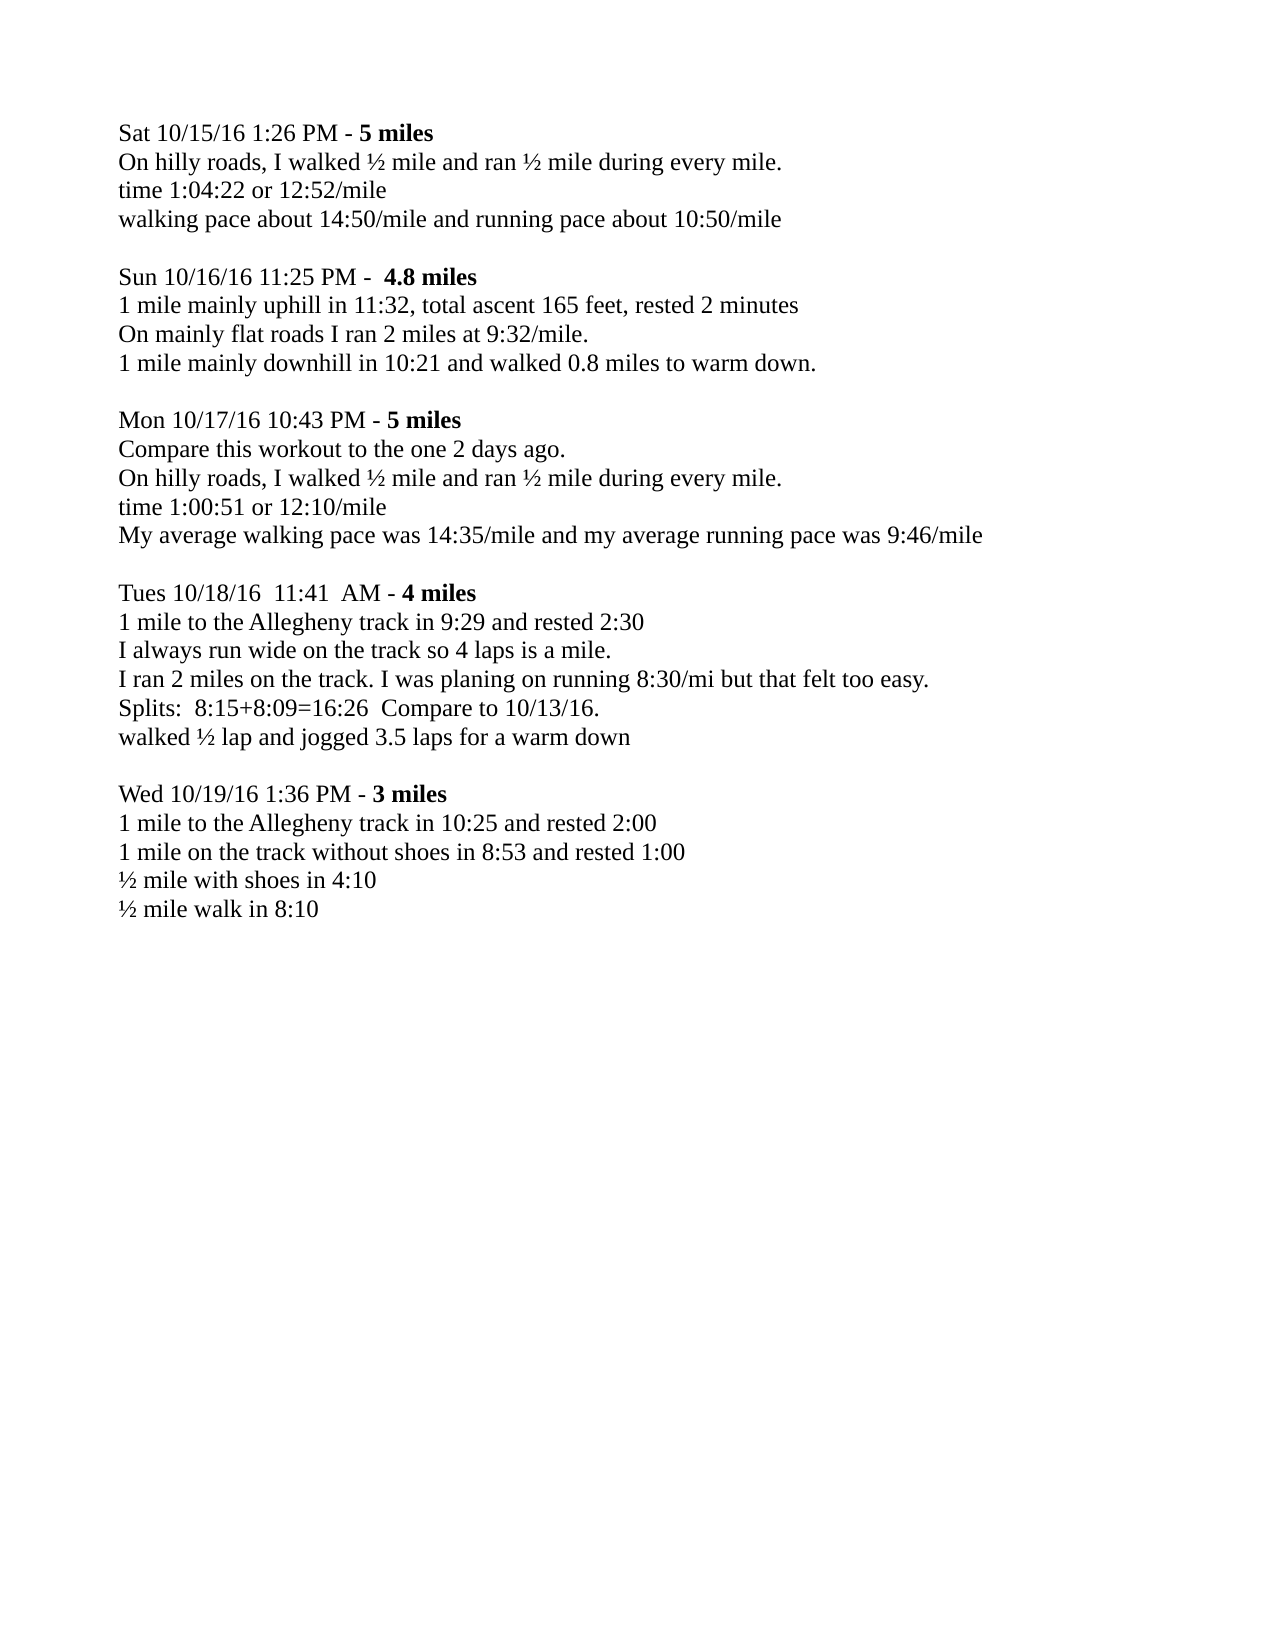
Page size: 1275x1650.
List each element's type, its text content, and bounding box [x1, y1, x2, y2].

text time 1:00:51 or 12:10/mile [118, 492, 1157, 521]
text Compare this workout to the one 2 days ago. [118, 434, 1157, 463]
text ½ mile walk in 8:10 [118, 894, 1157, 923]
text Mon 10/17/16 10:43 PM - 5 miles [118, 406, 1157, 434]
text I ran 2 miles on the track. I was planing on running 8:30/mi but that felt too easy. [118, 664, 1157, 693]
text 1 mile mainly uphill in 11:32, total ascent 165 feet, rested 2 minutes [118, 291, 1157, 319]
text On hilly roads, I walked ½ mile and ran ½ mile during every mile. [118, 147, 1157, 176]
text I always run wide on the track so 4 laps is a mile. [118, 636, 1157, 664]
text Sun 10/16/16 11:25 PM - 4.8 miles [118, 262, 1157, 291]
text My average walking pace was 14:35/mile and my average running pace was 9:46/mile [118, 521, 1157, 549]
text time 1:04:22 or 12:52/mile [118, 176, 1157, 204]
text walking pace about 14:50/mile and running pace about 10:50/mile [118, 204, 1157, 233]
text Splits: 8:15+8:09=16:26 Compare to 10/13/16. [118, 693, 1157, 722]
text walked ½ lap and jogged 3.5 laps for a warm down [118, 722, 1157, 751]
text ½ mile with shoes in 4:10 [118, 866, 1157, 894]
text 1 mile mainly downhill in 10:21 and walked 0.8 miles to warm down. [118, 348, 1157, 377]
text Sat 10/15/16 1:26 PM - 5 miles [118, 118, 1157, 147]
text 1 mile on the track without shoes in 8:53 and rested 1:00 [118, 837, 1157, 866]
text On mainly flat roads I ran 2 miles at 9:32/mile. [118, 319, 1157, 348]
text Tues 10/18/16 11:41 AM - 4 miles [118, 578, 1157, 607]
text Wed 10/19/16 1:36 PM - 3 miles [118, 779, 1157, 808]
text 1 mile to the Allegheny track in 9:29 and rested 2:30 [118, 607, 1157, 636]
text 1 mile to the Allegheny track in 10:25 and rested 2:00 [118, 808, 1157, 837]
text On hilly roads, I walked ½ mile and ran ½ mile during every mile. [118, 463, 1157, 492]
